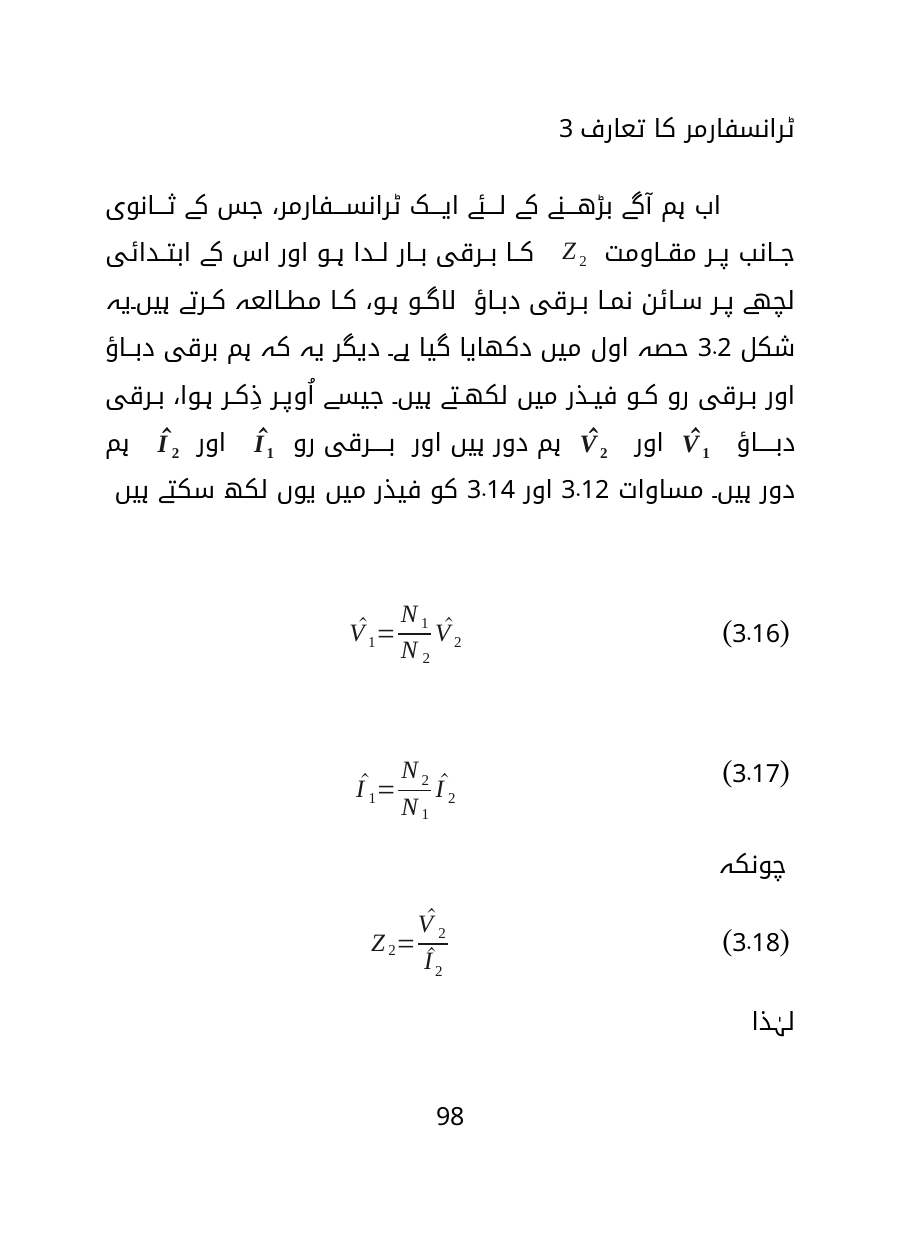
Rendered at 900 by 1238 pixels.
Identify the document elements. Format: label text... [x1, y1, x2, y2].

table_header (3.18) [705, 902, 795, 998]
table_header [105, 595, 698, 685]
text اب ہم آگے بڑھنے کے لئے ایک ٹرانسفارمر، جس کے ثانوی جانب پر مقاومت کا برقی بار لدا ہو اور اس کے ابتدائی لچھے پر سائن نما برقی دباؤ لاگو ہو، کا مطالعہ کرتے ہیں۔یہ شکل 3.2 حصہ اول میں دکھایا گیا ہے۔ دیگر یہ کہ ہم برقی دباؤ اور برقی رو کو فیذر میں لکھتے ہیں۔ جیسے اُوپر ذِکر ہوا، برقی دباؤ اور ہم دور ہیں اور برقی رو اور ہم دور ہیں۔ مساوات 3.12 اور 3.14 کو فیذر میں یوں لکھ سکتے ہیں [105, 182, 795, 514]
table_header (3.17) [696, 719, 795, 842]
text لہٰذا [105, 998, 795, 1045]
table_header [105, 719, 696, 842]
table_header (3.16) [698, 595, 795, 685]
table_header [105, 902, 704, 998]
text چونکہ [105, 842, 795, 889]
